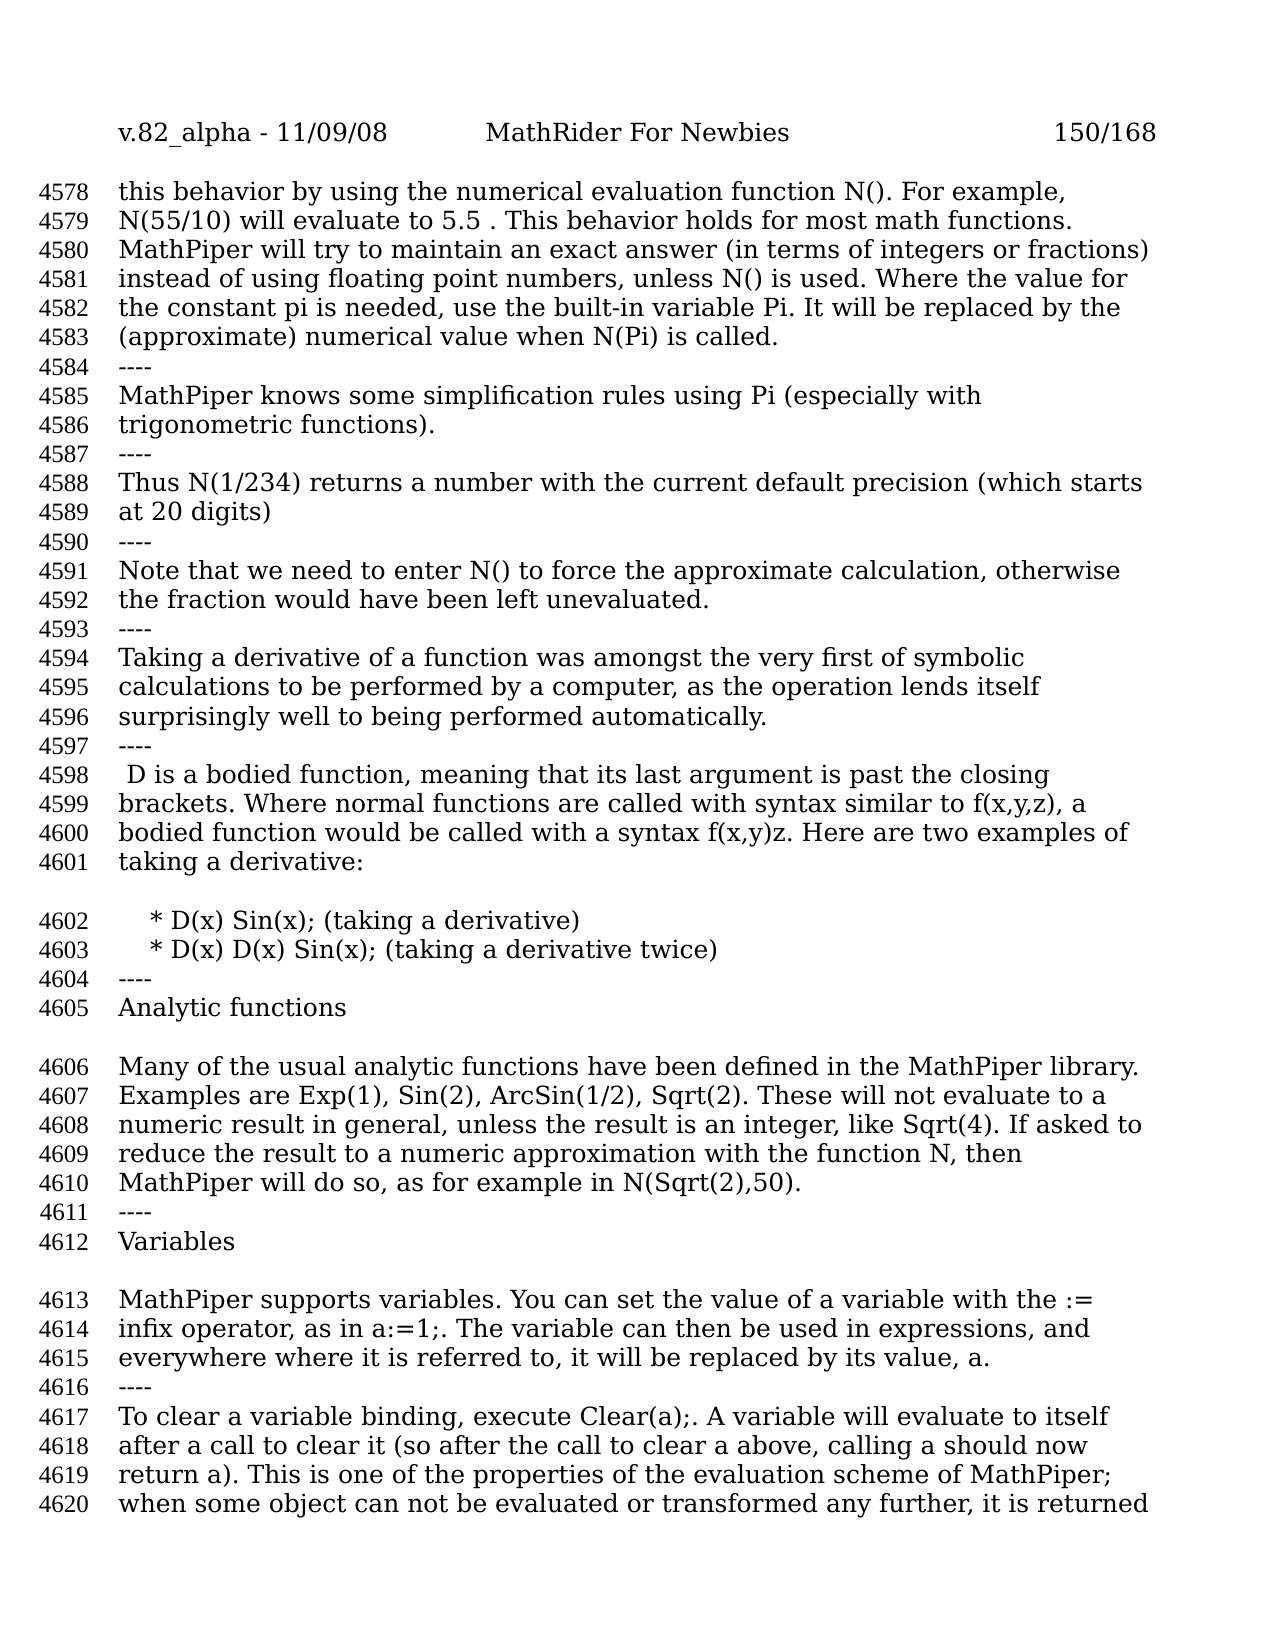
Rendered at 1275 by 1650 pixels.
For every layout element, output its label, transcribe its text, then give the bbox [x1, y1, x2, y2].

text ---- [118, 614, 1157, 643]
text Note that we need to enter N() to force the approximate calculation, otherwise the fraction would have been left unevaluated. [118, 556, 1157, 614]
text ---- [118, 731, 1157, 760]
text * D(x) D(x) Sin(x); (taking a derivative twice) [118, 935, 1157, 964]
text MathPiper knows some simplification rules using Pi (especially with trigonometric functions). [118, 381, 1157, 439]
text ---- [118, 964, 1157, 993]
text Thus N(1/234) returns a number with the current default precision (which starts at 20 digits) [118, 468, 1157, 527]
text ---- [118, 1373, 1157, 1402]
text * D(x) Sin(x); (taking a derivative) [118, 906, 1157, 935]
text ---- [118, 352, 1157, 381]
text D is a bodied function, meaning that its last argument is past the closing brackets. Where normal functions are called with syntax similar to f(x,y,z), a bodied function would be called with a syntax f(x,y)z. Here are two examples of taking a derivative: [118, 760, 1157, 877]
text Many of the usual analytic functions have been defined in the MathPiper library. Examples are Exp(1), Sin(2), ArcSin(1/2), Sqrt(2). These will not evaluate to a numeric result in general, unless the result is an integer, like Sqrt(4). If asked to reduce the result to a numeric approximation with the function N, then MathPiper will do so, as for example in N(Sqrt(2),50). [118, 1052, 1157, 1198]
text To clear a variable binding, execute Clear(a);. A variable will evaluate to itself after a call to clear it (so after the call to clear a above, calling a should now return a). This is one of the properties of the evaluation scheme of MathPiper; when some object can not be evaluated or transformed any further, it is returned [118, 1402, 1157, 1518]
text ---- [118, 439, 1157, 468]
text ---- [118, 1198, 1157, 1227]
text this behavior by using the numerical evaluation function N(). For example, N(55/10) will evaluate to 5.5 . This behavior holds for most math functions. MathPiper will try to maintain an exact answer (in terms of integers or fractions) instead of using floating point numbers, unless N() is used. Where the value for the constant pi is needed, use the built-in variable Pi. It will be replaced by the (approximate) numerical value when N(Pi) is called. [118, 177, 1157, 352]
text ---- [118, 527, 1157, 556]
text Variables [118, 1227, 1157, 1256]
text MathPiper supports variables. You can set the value of a variable with the := infix operator, as in a:=1;. The variable can then be used in expressions, and everywhere where it is referred to, it will be replaced by its value, a. [118, 1285, 1157, 1373]
text Analytic functions [118, 993, 1157, 1023]
text Taking a derivative of a function was amongst the very first of symbolic calculations to be performed by a computer, as the operation lends itself surprisingly well to being performed automatically. [118, 643, 1157, 731]
